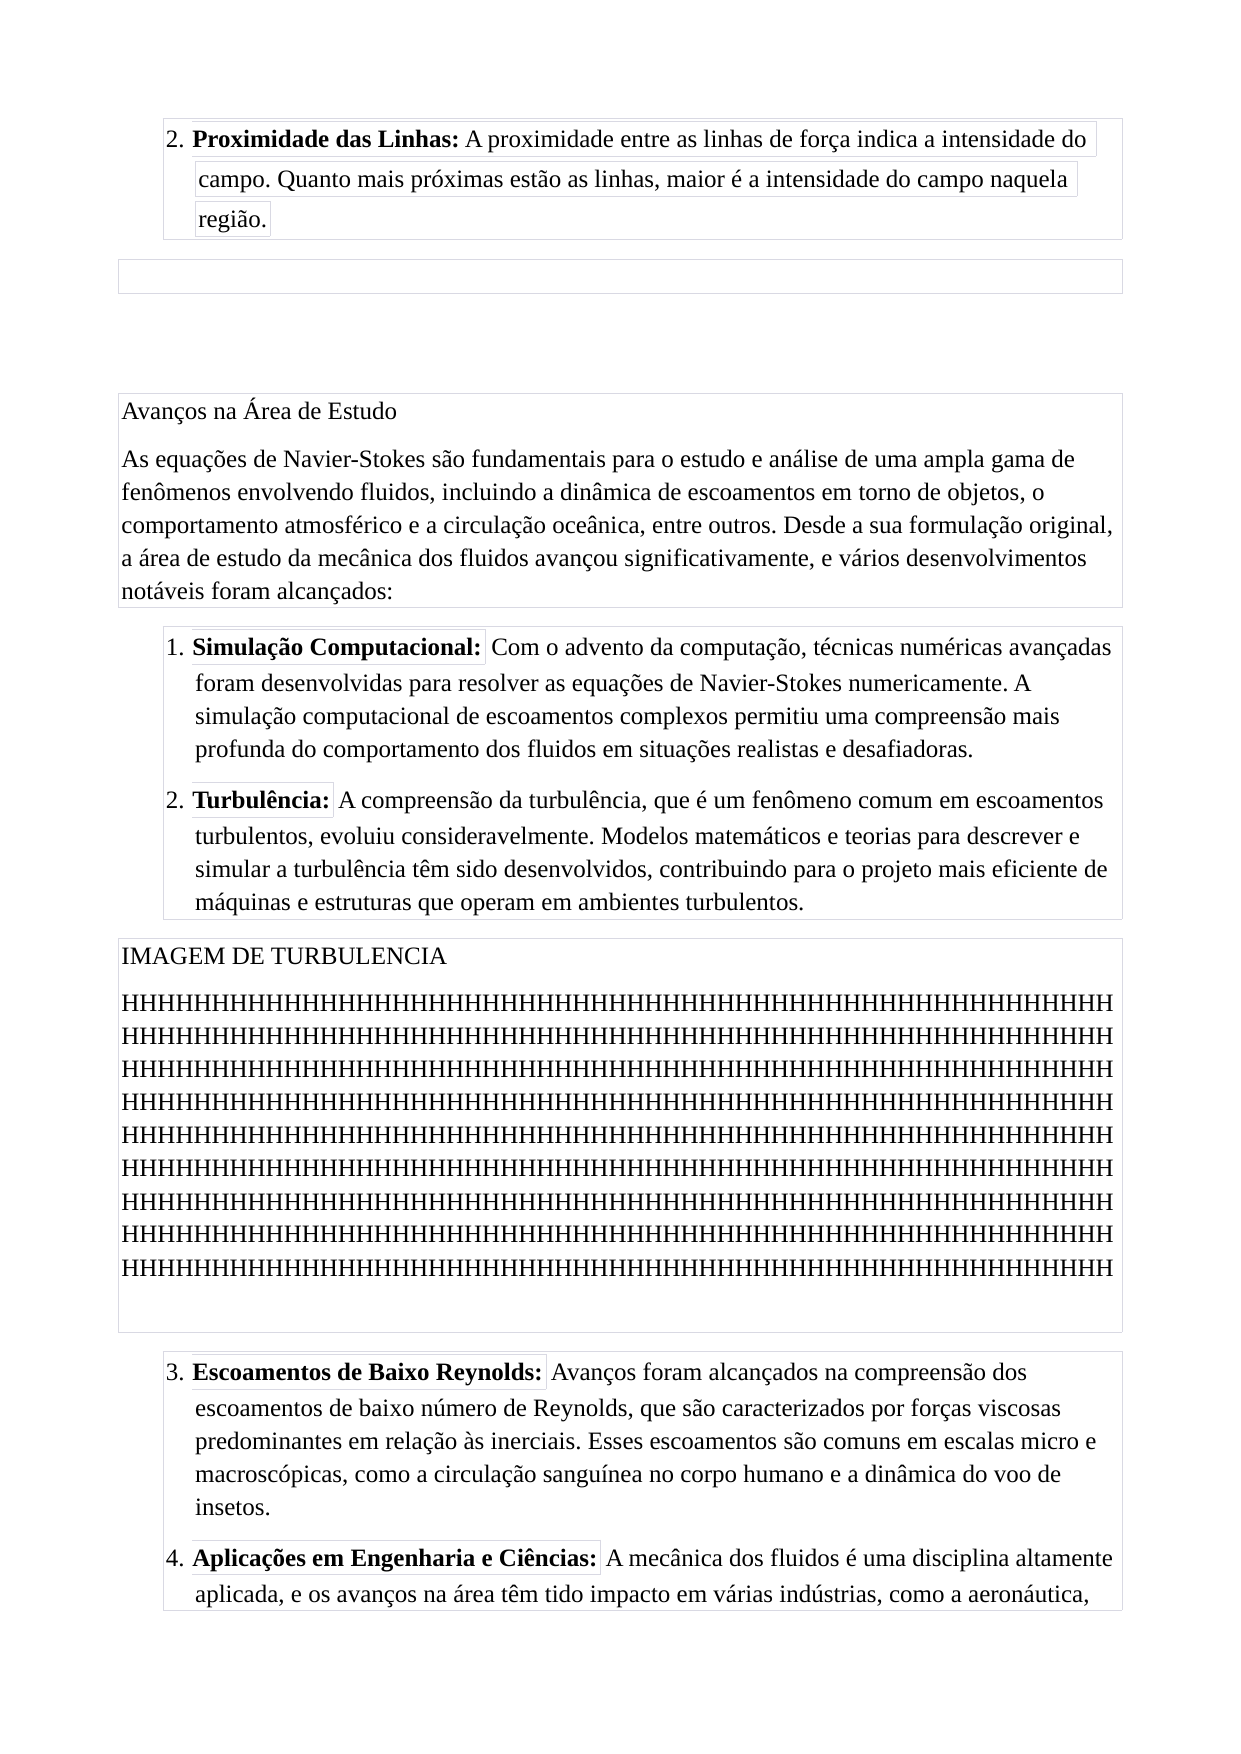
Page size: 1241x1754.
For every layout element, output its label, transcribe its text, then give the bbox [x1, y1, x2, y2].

text HHHHHHHHHHHHHHHHHHHHHHHHHHHHHHHHHHHHHHHHHHHHHHHHHHHHHHHHHHHHHHHHHHHHHHHHHHHHHHHHHHHHHHHHHHHHHHHHHHHHHHHHHHHHHHHHHHHHHHHHHHHHHHHHHHHHHHHHHHHHHHHHHHHHHHHHHHHHHHHHHHHHHHHHHHHHHHHHHHHHHHHHHHHHHHHHHHHHHHHHHHHHHHHHHHHHHHHHHHHHHHHHHHHHHHHHHHHHHHHHHHHHHHHHHHHHHHHHHHHHHHHHHHHHHHHHHHHHHHHHHHHHHHHHHHHHHHHHHHHHHHHHHHHHHHHHHHHHHHHHHHHHHHHHHHHHHHHHHHHHHHHHHHHHHHHHHHHHHHHHHHHHHHHHHHHHHHHHHHHHHHHHHHHHHHHHHHHHHHHHHHHHHHHHHHHHHHHHHHHHHHHHHHHHHHHHHHHHHHHHHHHHHHHHHHHHHHHHHHHHHHHHHHHHHHHHHHHHHHHHHHHHHHHHHHHHHHH [119, 985, 1122, 1281]
text Avanços na Área de Estudo [119, 394, 1122, 425]
list Escoamentos de Baixo Reynolds: Avanços foram alcançados na compreensão dos escoamentos de baixo número de Reynolds, que são caracterizados por forças viscosas predominantes em relação às inerciais. Esses escoamentos são comuns em escalas micro e macroscópicas, como a circulação sanguínea no corpo humano e a dinâmica do voo de insetos. [164, 1352, 1122, 1521]
list Proximidade das Linhas: A proximidade entre as linhas de força indica a intensidade do campo. Quanto mais próximas estão as linhas, maior é a intensidade do campo naquela região. [164, 119, 1122, 239]
text IMAGEM DE TURBULENCIA [119, 939, 1122, 969]
list Aplicações em Engenharia e Ciências: A mecânica dos fluidos é uma disciplina altamente aplicada, e os avanços na área têm tido impacto em várias indústrias, como a aeronáutica, [164, 1537, 1122, 1610]
text As equações de Navier-Stokes são fundamentais para o estudo e análise de uma ampla gama de fenômenos envolvendo fluidos, incluindo a dinâmica de escoamentos em torno de objetos, o comportamento atmosférico e a circulação oceânica, entre outros. Desde a sua formulação original, a área de estudo da mecânica dos fluidos avançou significativamente, e vários desenvolvimentos notáveis foram alcançados: [119, 441, 1122, 607]
list Simulação Computacional: Com o advento da computação, técnicas numéricas avançadas foram desenvolvidas para resolver as equações de Navier-Stokes numericamente. A simulação computacional de escoamentos complexos permitiu uma compreensão mais profunda do comportamento dos fluidos em situações realistas e desafiadoras. [164, 627, 1122, 763]
list Turbulência: A compreensão da turbulência, que é um fenômeno comum em escoamentos turbulentos, evoluiu consideravelmente. Modelos matemáticos e teorias para descrever e simular a turbulência têm sido desenvolvidos, contribuindo para o projeto mais eficiente de máquinas e estruturas que operam em ambientes turbulentos. [164, 779, 1122, 919]
